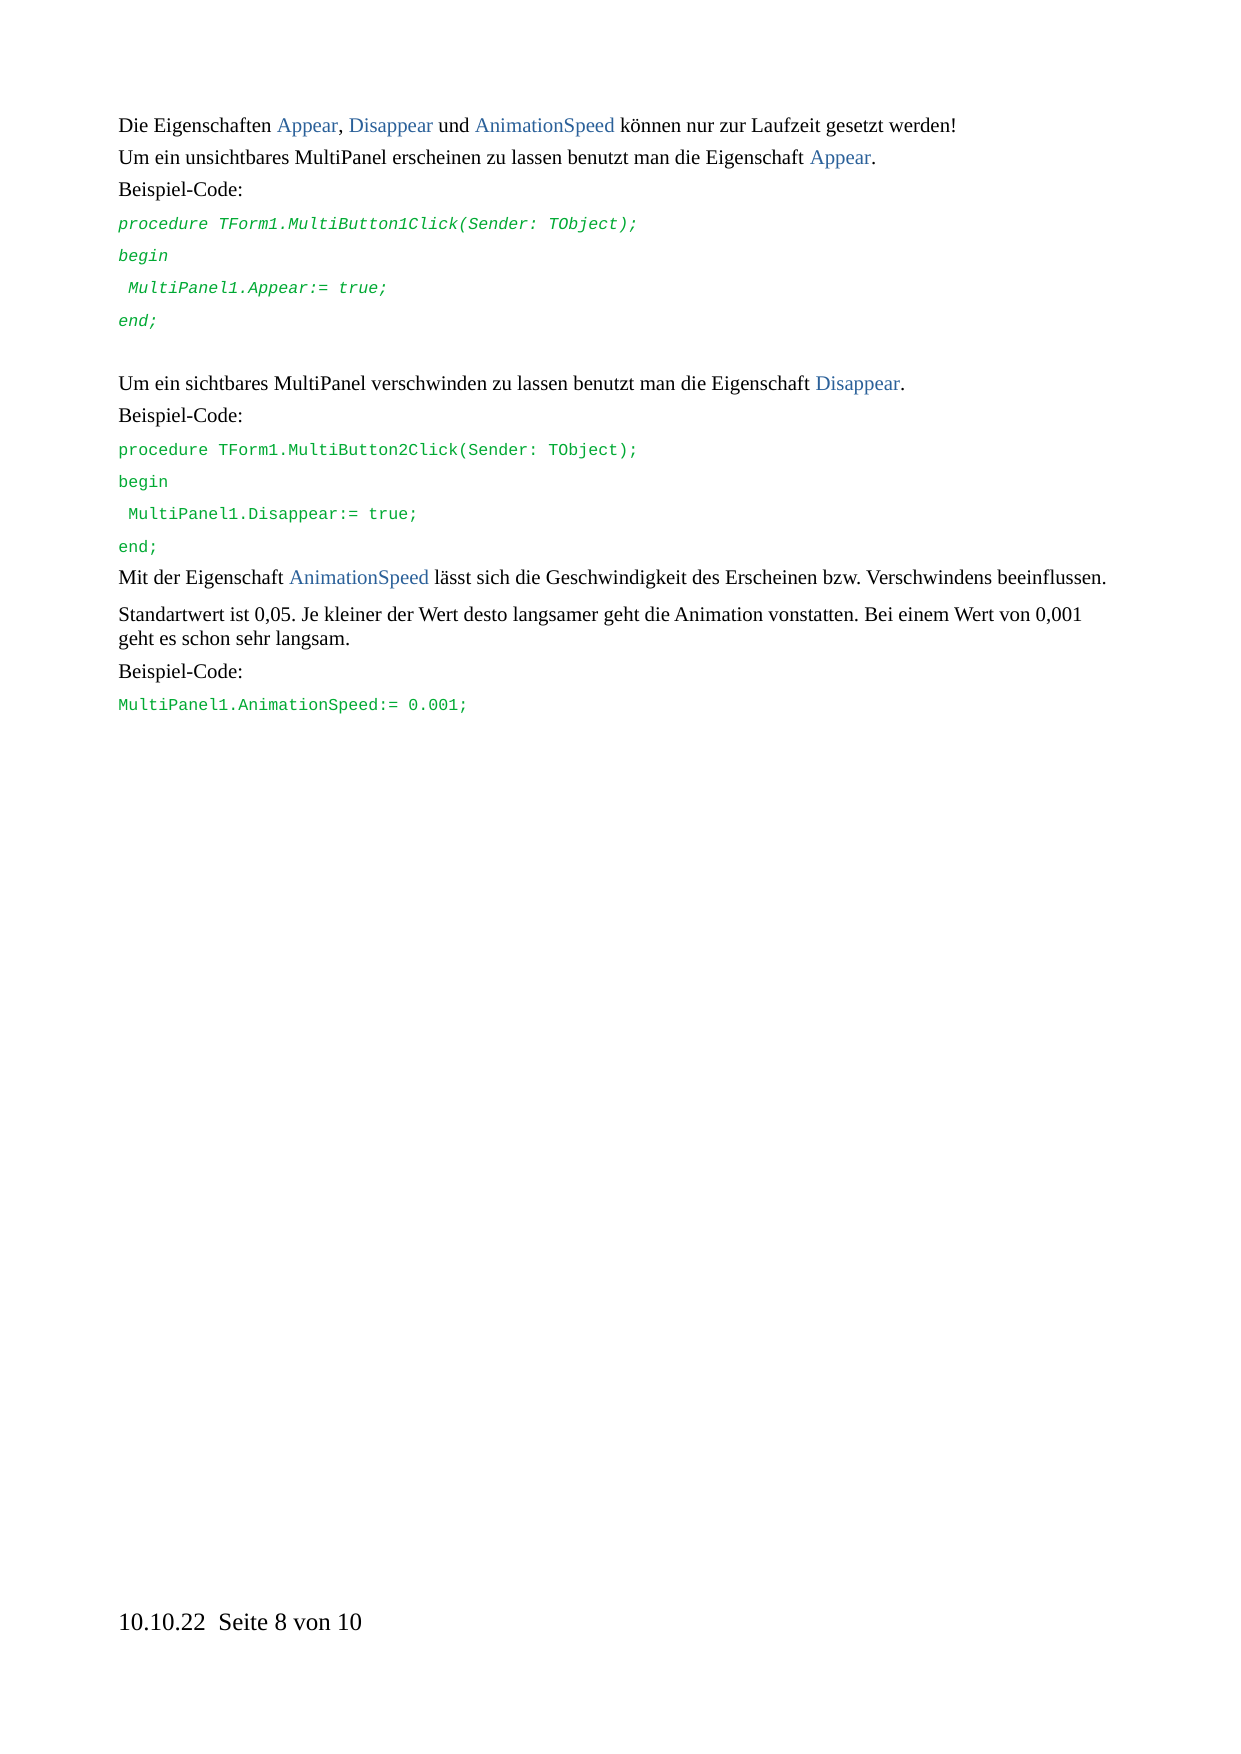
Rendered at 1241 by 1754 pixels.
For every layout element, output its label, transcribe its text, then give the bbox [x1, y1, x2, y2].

text Um ein sichtbares MultiPanel verschwinden zu lassen benutzt man die Eigenschaft Disappear. [118, 376, 1122, 394]
text Standartwert ist 0,05. Je kleiner der Wert desto langsamer geht die Animation vonstatten. Bei einem Wert von 0,001 geht es schon sehr langsam. [118, 602, 1122, 650]
text MultiPanel1.AnimationSpeed:= 0.001; [118, 697, 1122, 714]
text end; [118, 312, 1122, 329]
text Um ein unsichtbares MultiPanel erscheinen zu lassen benutzt man die Eigenschaft Appear. [118, 150, 1122, 168]
text begin [118, 473, 1122, 491]
text MultiPanel1.Appear:= true; [118, 279, 1122, 297]
text procedure TForm1.MultiButton1Click(Sender: TObject); [118, 215, 1122, 233]
text Mit der Eigenschaft AnimationSpeed lässt sich die Geschwindigkeit des Erscheinen bzw. Verschwindens beeinflussen. [118, 570, 1122, 588]
text Beispiel-Code: [118, 409, 1122, 426]
text begin [118, 247, 1122, 265]
text Beispiel-Code: [118, 183, 1122, 200]
text end; [118, 538, 1122, 556]
text Die Eigenschaften Appear, Disappear und AnimationSpeed können nur zur Laufzeit gesetzt werden! [118, 118, 1122, 136]
text Beispiel-Code: [118, 664, 1122, 682]
text procedure TForm1.MultiButton2Click(Sender: TObject); [118, 441, 1122, 459]
text MultiPanel1.Disappear:= true; [118, 506, 1122, 523]
